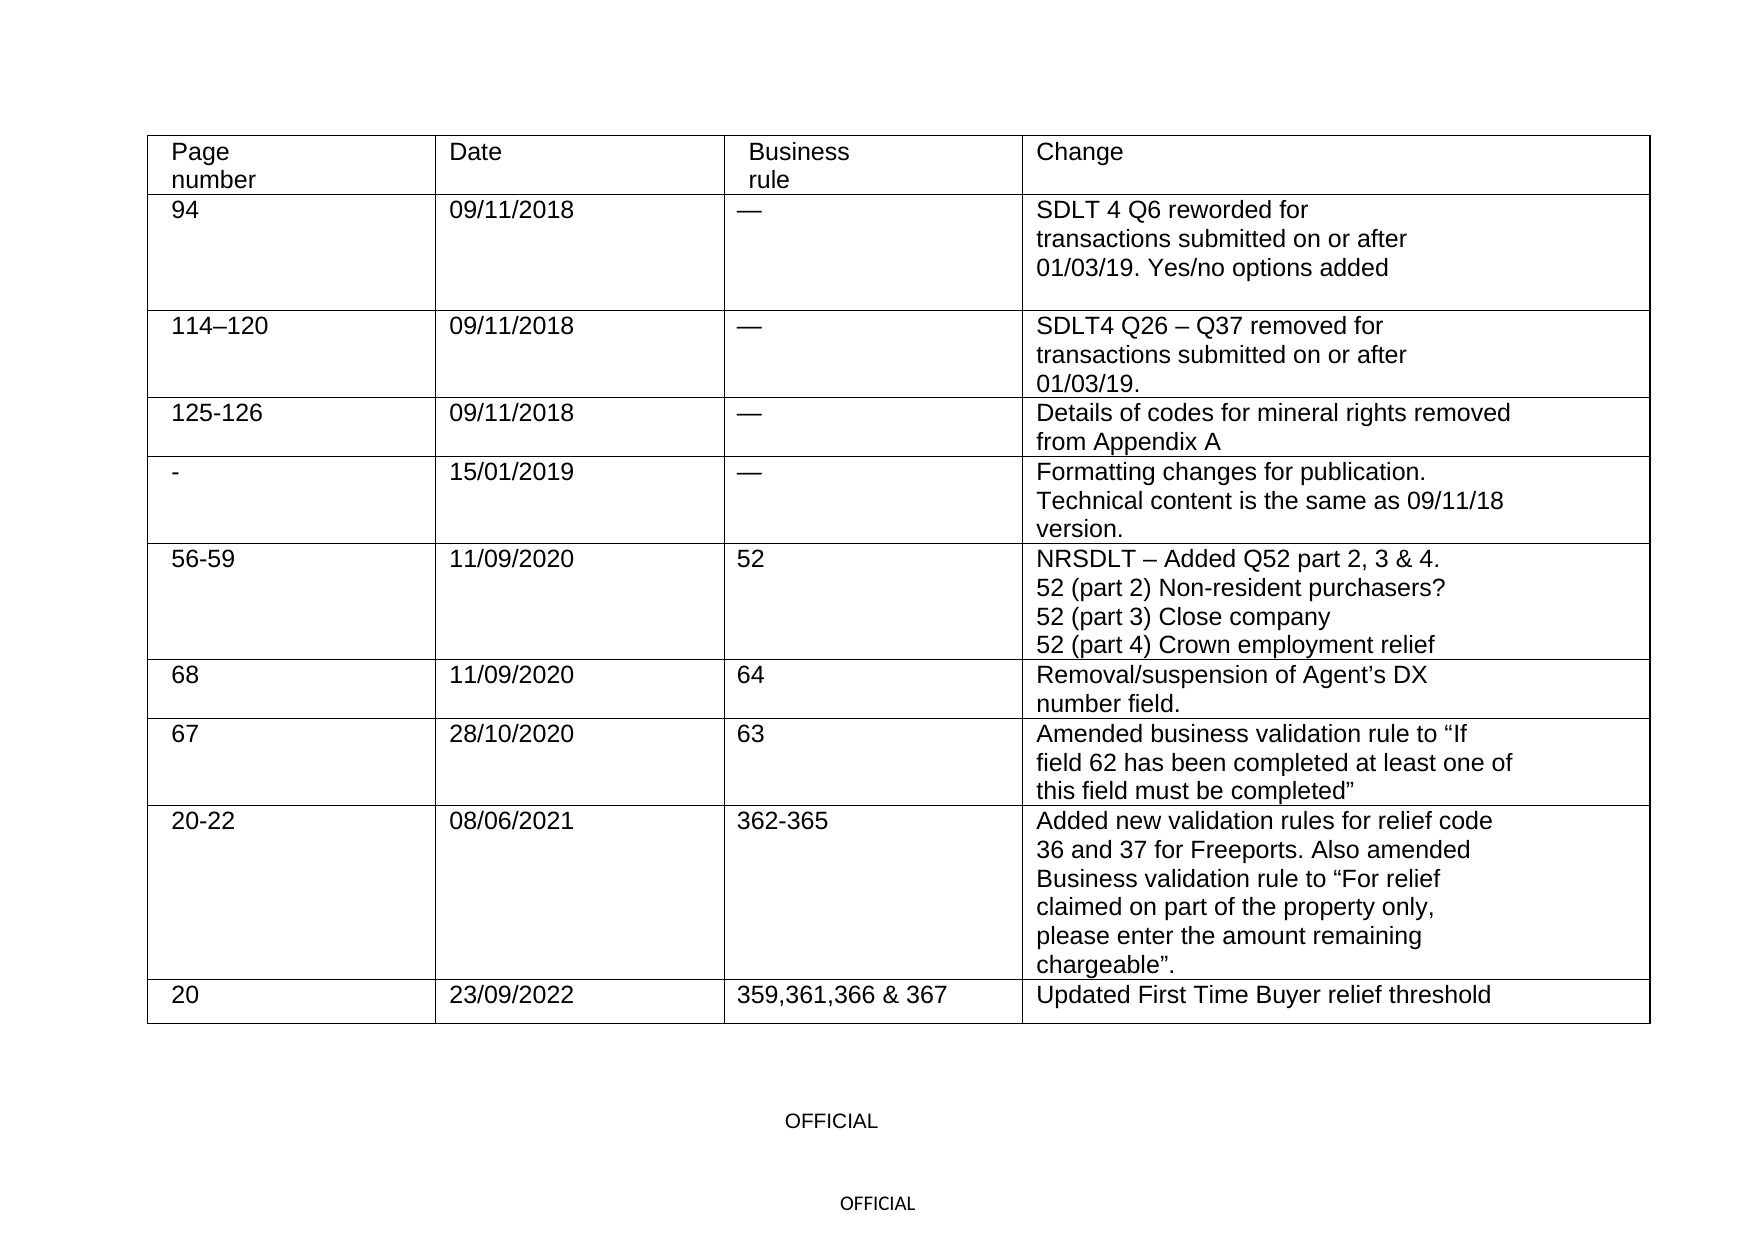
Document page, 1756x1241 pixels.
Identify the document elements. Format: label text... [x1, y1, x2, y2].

table_header Page number [148, 136, 435, 194]
table_cell 52 [725, 544, 1022, 659]
table_cell 64 [725, 660, 1022, 718]
table_cell 09/11/2018 [436, 195, 724, 310]
table_cell Amended business validation rule to “If field 62 has been completed at least one of this field must be completed” [1023, 719, 1649, 805]
table_cell 20 [148, 980, 435, 1023]
table_cell 09/11/2018 [436, 311, 724, 397]
table_cell — [725, 311, 1022, 397]
table_cell 20-22 [148, 806, 435, 978]
table_cell NRSDLT – Added Q52 part 2, 3 & 4. 52 (part 2) Non-resident purchasers? 52 (part 3) Close company 52 (part 4) Crown employment relief [1023, 544, 1649, 659]
table_cell 94 [148, 195, 435, 310]
table_header Business rule [725, 136, 1022, 194]
table_cell — [725, 457, 1022, 543]
table_cell 23/09/2022 [436, 980, 724, 1023]
table_cell 08/06/2021 [436, 806, 724, 978]
table_cell 68 [148, 660, 435, 718]
table_cell SDLT 4 Q6 reworded for transactions submitted on or after 01/03/19. Yes/no options added [1023, 195, 1649, 310]
table_cell 11/09/2020 [436, 660, 724, 718]
table_cell 63 [725, 719, 1022, 805]
table_cell — [725, 398, 1022, 456]
table_cell 11/09/2020 [436, 544, 724, 659]
table_cell 67 [148, 719, 435, 805]
table_cell Updated First Time Buyer relief threshold [1023, 980, 1649, 1023]
table_cell Added new validation rules for relief code 36 and 37 for Freeports. Also amended Business validation rule to “For relief claimed on part of the property only, please enter the amount remaining chargeable”. [1023, 806, 1649, 978]
table_cell Formatting changes for publication. Technical content is the same as 09/11/18 version. [1023, 457, 1649, 543]
table_cell 362-365 [725, 806, 1022, 978]
table_cell 56-59 [148, 544, 435, 659]
table_cell 15/01/2019 [436, 457, 724, 543]
table_cell 114–120 [148, 311, 435, 397]
table_cell SDLT4 Q26 – Q37 removed for transactions submitted on or after 01/03/19. [1023, 311, 1649, 397]
table_cell 28/10/2020 [436, 719, 724, 805]
table_cell Details of codes for mineral rights removed from Appendix A [1023, 398, 1649, 456]
table_header Change [1023, 136, 1649, 194]
table_cell Removal/suspension of Agent’s DX number field. [1023, 660, 1649, 718]
table_cell 359,361,366 & 367 [725, 980, 1022, 1023]
table_header Date [436, 136, 724, 194]
table_cell 125-126 [148, 398, 435, 456]
table_cell - [148, 457, 435, 543]
table_cell — [725, 195, 1022, 310]
table_cell 09/11/2018 [436, 398, 724, 456]
